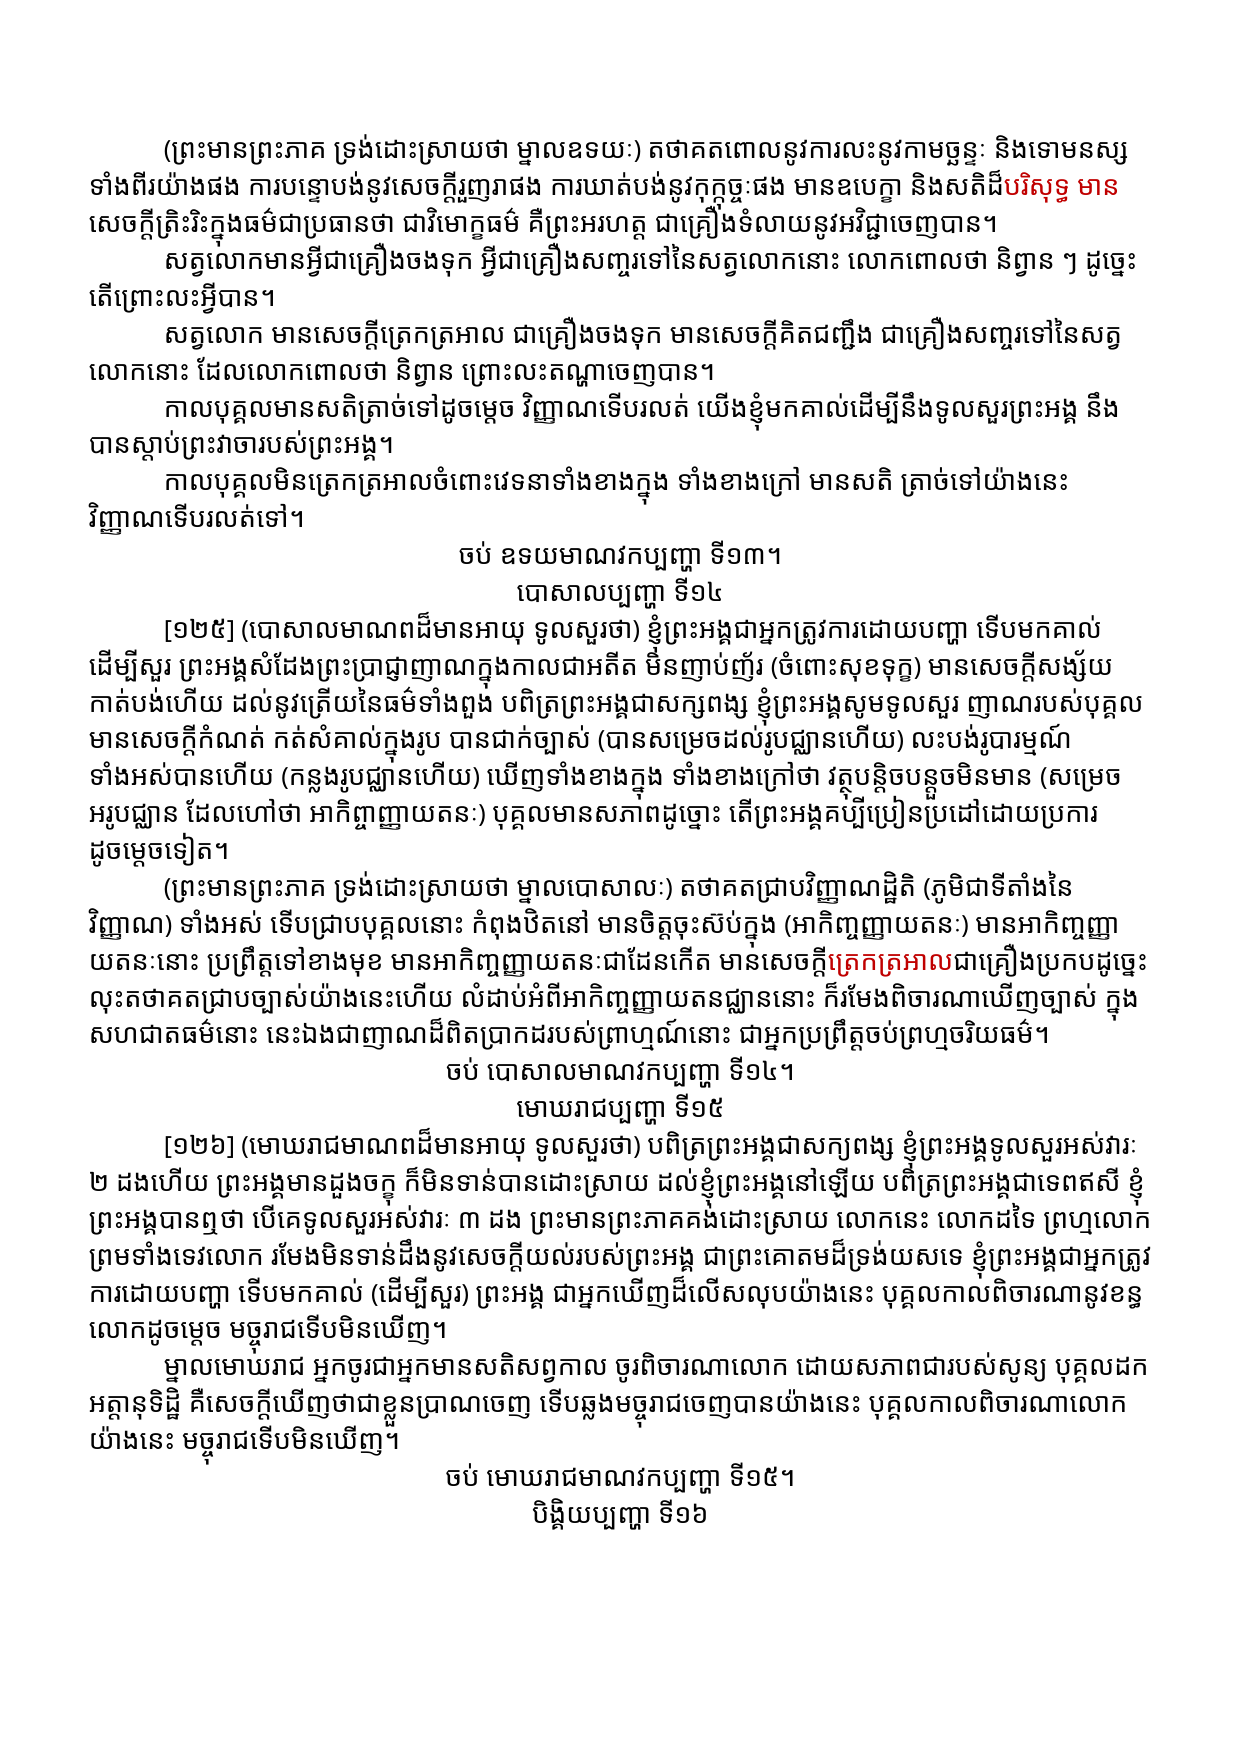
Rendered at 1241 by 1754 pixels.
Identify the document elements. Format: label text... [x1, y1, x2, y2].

text ម្នាលមោឃរាជ អ្នកចូរជាអ្នកមានសតិ​សព្វកាល ចូរពិចារណា​លោក ដោយ​សភាព​ជារបស់​សូន្យ បុគ្គលដក​អត្តានុទិដ្ឋិ គឺ​សេចក្តី​ឃើញ​ថាជា​ខ្លួន​ប្រាណ​ចេញ ទើប​ឆ្លង​មច្ចុរាជ​​ចេញបាន​យ៉ាងនេះ បុគ្គលកាល​ពិចារណា​លោកយ៉ាងនេះ មច្ចុរាជ​ទើបមិន​ឃើញ។ [88, 1347, 1152, 1457]
text សត្វលោក មានសេចក្តីត្រេកត្រអាល ជាគ្រឿងចងទុក មានសេចក្តី​គិតជញ្ជឹង ជា​គ្រឿង​សញ្ចរទៅ​នៃសត្វ​លោក​នោះ ដែលលោក​ពោលថា និព្វាន ព្រោះ​លះតណ្ហា​ចេញ​បាន។ [88, 314, 1152, 388]
text (ព្រះមានព្រះភាគ ទ្រង់ដោះស្រាយថា ម្នាលឧទយៈ) តថាគតពោល​នូវការលះ​នូវ​កាមច្ឆន្ទៈ និង​ទោមនស្ស​ទាំងពីរ​យ៉ាងផង ការបន្ទោបង់នូវ​សេចក្តី​រួញរាផង ការឃាត់​បង់​នូវ​កុក្កុច្ចៈផង មាន​ឧបេក្ខា និងសតិ​ដ៏បរិសុទ្ធ​​ មានសេចក្តី​ត្រិះរិះ​ក្នុងធម៌​ជាប្រធានថា ជា​វិមោក្ខធម៌ គឺ​ព្រះអរហត្ត ជាគ្រឿង​ទំលាយ​នូវអវិជ្ជា​ចេញបាន។ [88, 130, 1152, 241]
text ចប់ ឧទយមាណវកប្បញ្ហា ទី១៣។ [88, 536, 1152, 572]
text (ព្រះមានព្រះភាគ ទ្រង់ដោះស្រាយថា ម្នាលបោសាលៈ) តថាគតជ្រាប​វិញ្ញាណដិ្ឋតិ (ភូមិជា​ទីតាំងនៃ​វិញ្ញាណ) ទាំងអស់ ទើបជ្រាប​បុគ្គលនោះ កំពុង​ឋិតនៅ មាន​ចិត្ត​ចុះស៊ប់ក្នុង (អាកិញ្ចញ្ញាយតនៈ) មាន​អាកិញ្ចញ្ញាយតនៈ​នោះ ប្រព្រឹត្ត​ទៅ​ខាង​មុខ មាន​​អាកិញ្ចញ្ញាយតនៈ​ជាដែន​កើត មានសេចក្តី​ត្រេកត្រអាល​ជា​គ្រឿងប្រកប​ដូច្នេះ លុះ​តថាគត​ជ្រាបច្បាស់​យ៉ាងនេះ​ហើយ លំដាប់​អំពី​អាកិញ្ចញ្ញាយតនជ្ឈាន​នោះ ក៏រមែង​ពិចារណា​ឃើញ​ច្បាស់ ក្នុង​សហជាតធម៌​នោះ នេះឯង​ជាញាណ​ដ៏ពិតបា្រកដ​របស់​ព្រាហ្មណ៍​នោះ ជា​អ្នកប្រព្រឹត្ត​ចប់​ព្រហ្មចរិយធម៌។ [88, 867, 1152, 1052]
text [១២៥] (បោសាលមាណពដ៏មានអាយុ ទូលសួរថា) ខ្ញុំព្រះអង្គ​ជាអ្នក​ត្រូវការ​ដោយ​​បញ្ហា ទើបមក​គាល់ដើម្បី​សួរ ព្រះអង្គ​សំដែងព្រះ​ប្រាជ្ញាញាណ​ក្នុងកាល​ជាអតីត មិនញាប់ញ័រ (ចំពោះសុខទុក្ខ) មាន​សេចក្តី​សង្ស័យ​កាត់បង់ហើយ ដល់នូវ​ត្រើយនៃ​ធម៌​ទាំង​ពួង បពិត្រ​ព្រះអង្គ​ជាសក្សពង្ស ខ្ញុំ​ព្រះអង្គសូម​ទូលសួរ ញាណ​របស់បុគ្គល មាន​សេចក្តី​កំណត់ កត់សំគាល់​ក្នុងរូប បានជាក់​ច្បាស់ (បានសម្រេច​ដល់រូបជ្ឈាន​ហើយ) លះបង់​រូបារម្មណ៍​ទាំងអស់បាន​ហើយ (កន្លង​រូបជ្ឈានហើយ) ឃើញទាំង​ខាងក្នុង ទាំង​ខាង​ក្រៅថា វត្ថុបន្តិច​បន្តួចមិនមាន (សម្រេច​អរូបជ្ឈាន ដែល​ហៅថា អាកិព្ចាញ្ញាយតនៈ) បុគ្គល​មានសភាព​ដូច្នោះ តើ​ព្រះអង្គ​គប្បី​ប្រៀនប្រដៅ​ដោយប្រការ​ដូចម្តេច​ទៀត។ [88, 609, 1152, 867]
text បោសាលប្បញ្ហា ទី១៤ [88, 572, 1152, 609]
text សត្វលោកមានអ្វីជាគ្រឿងចងទុក អ្វីជាគ្រឿង​សញ្ចរ​ទៅនៃ​សត្វលោក​នោះ លោក​ពោល​ថា និព្វាន​ ៗ ដូច្នេះ តើព្រោះ​លះអ្វីបាន។ [88, 241, 1152, 314]
text ចប់ មោឃរាជមាណវកប្បញ្ហា ទី១៥។ [88, 1457, 1152, 1494]
text ចប់ បោសាលមាណវកប្បញ្ហា ទី១៤។ [88, 1052, 1152, 1089]
text បិង្គិយប្បញ្ហា ទី១៦ [88, 1494, 1152, 1531]
text មោឃរាជប្បញ្ហា ទី១៥ [88, 1089, 1152, 1126]
text កាលបុគ្គលមិនត្រេកត្រអាលចំពោះវេទនា​ទាំង​ខាងក្នុង ទាំងខាង​ក្រៅ មានសតិ ត្រាច់​ទៅ​យ៉ាង​នេះ វិញ្ញាណ​ទើបរលត់​ទៅ។ [88, 462, 1152, 536]
text [១២៦] (មោឃរាជមាណពដ៏មានអាយុ ទូលសួរថា) បពិត្រ​ព្រះអង្គ​ជាសក្យពង្ស ខ្ញុំ​ព្រះអង្គ​ទូលសួរអស់​វារៈ ២ ដងហើយ ព្រះអង្គ​មានដួង​ចក្ខុ ក៏មិនទាន់​បានដោះស្រាយ ដល់​ខ្ញុំ​ព្រះអង្គ​នៅឡើយ បពិត្រ​ព្រះអង្គ​ជាទេពឥសី ខ្ញុំ​ព្រះអង្គ​បានឮថា បើ​គេទូល​សួរ​អស់​វារៈ ៣ ដង ព្រះមានព្រះភាគ​គង់ដោះ​ស្រាយ លោកនេះ លោកដទៃ ព្រហ្មលោក ព្រមទាំង​ទេវលោក រមែង​មិន​ទាន់ដឹង​នូវសេចក្តី​យល់របស់​ព្រះអង្គ ជា​ព្រះគោតម​ដ៏ទ្រង់​យសទេ ខ្ញុំព្រះអង្គ​ជាអ្នកត្រូវ​ការដោយ​បញ្ហា ទើប​​មកគាល់ (ដើម្បីសួរ) ព្រះអង្គ ជាអ្នក​ឃើញ​ដ៏​លើសលុប​យ៉ាងនេះ បុគ្គលកាល​ពិចារណា​នូវខន្ធលោក​ដូចម្តេច មច្ចុរាជ​ទើបមិន​ឃើញ។ [88, 1126, 1152, 1347]
text កាលបុគ្គលមានសតិត្រាច់ទៅដូចម្តេច វិញ្ញាណ​ទើបរលត់ យើងខ្ញុំ​មក​គាល់ដើម្បី​នឹង​ទូលសួរ​ព្រះអង្គ នឹងបាន​ស្តាប់ព្រះវាចា​របស់ព្រះអង្គ។ [88, 388, 1152, 462]
